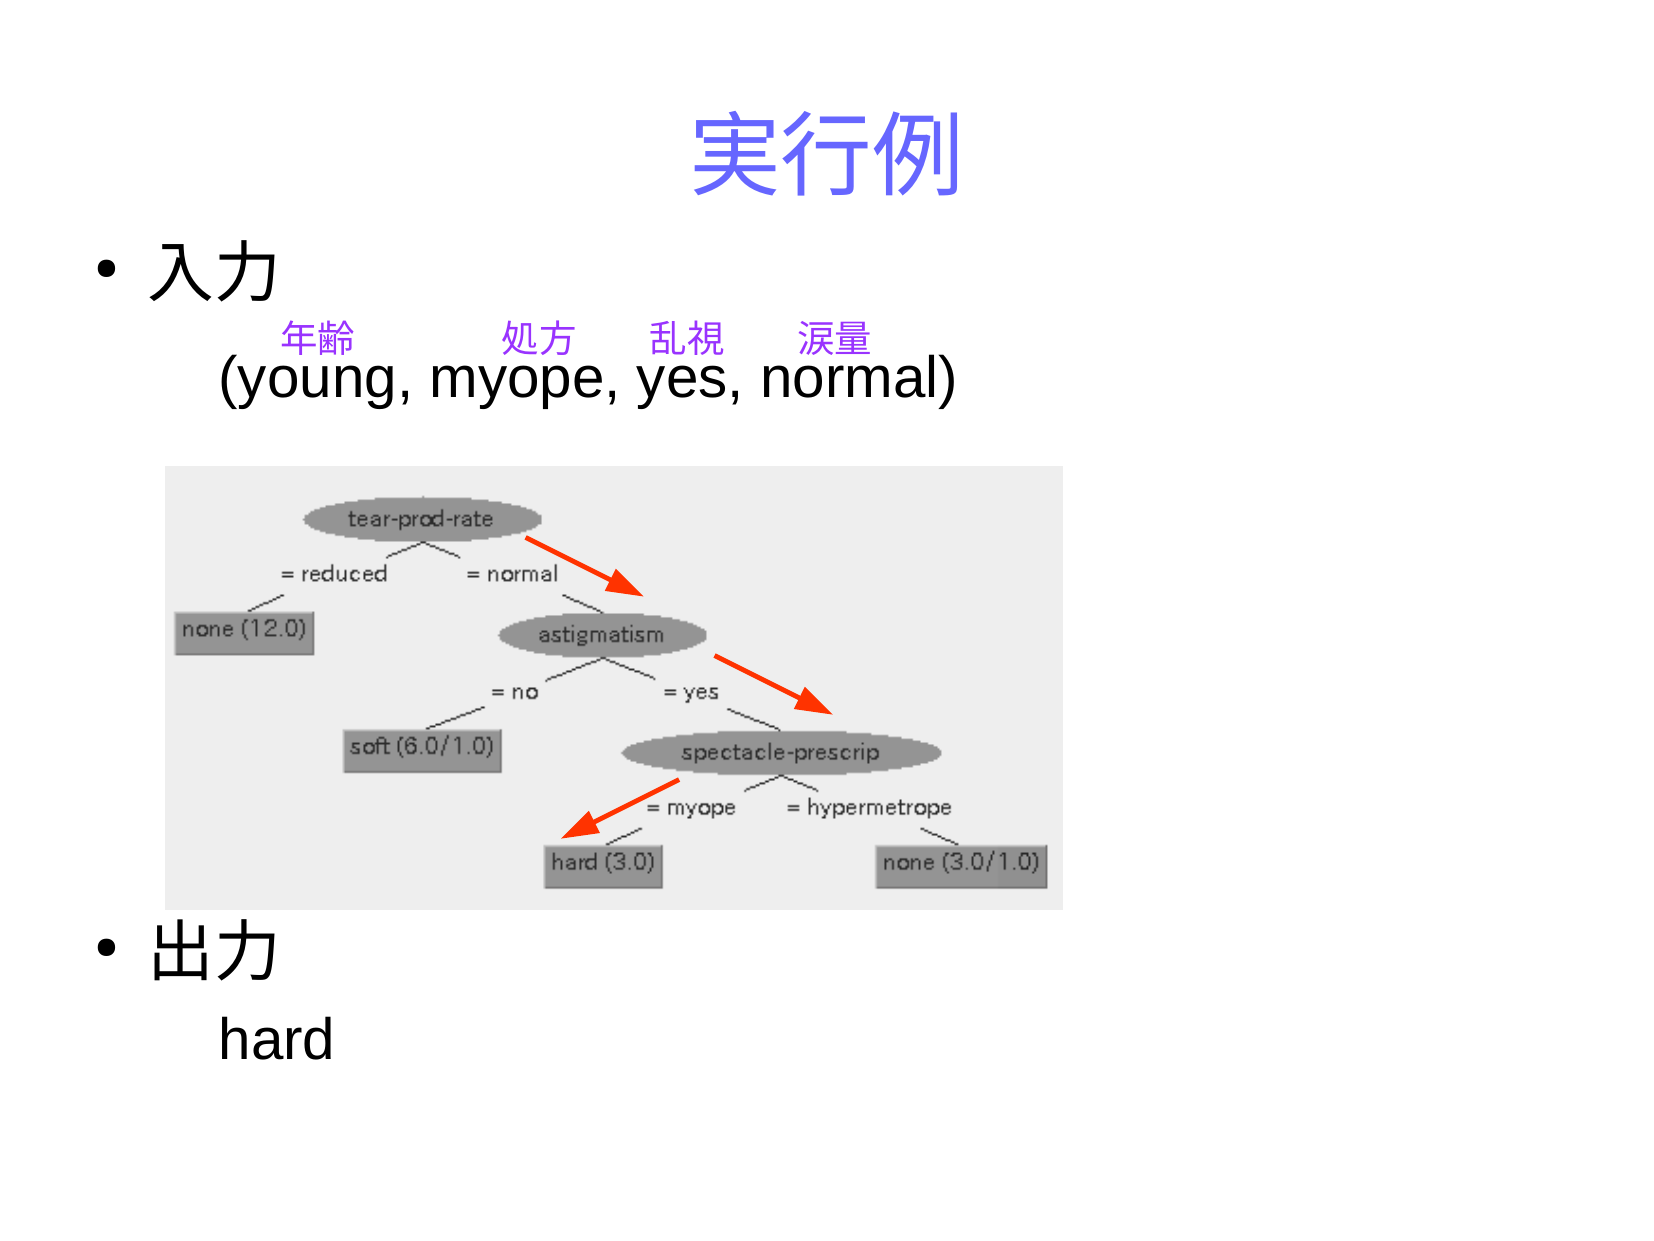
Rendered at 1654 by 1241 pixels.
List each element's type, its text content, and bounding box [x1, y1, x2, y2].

list 出力 hard [76, 903, 1565, 1117]
title 実行例 [82, 49, 1571, 257]
list 入力 (young, myope, yes, normal) [76, 224, 1565, 438]
text_box 年齢 処方 乱視 涙量 [265, 301, 888, 373]
picture [165, 466, 1063, 903]
